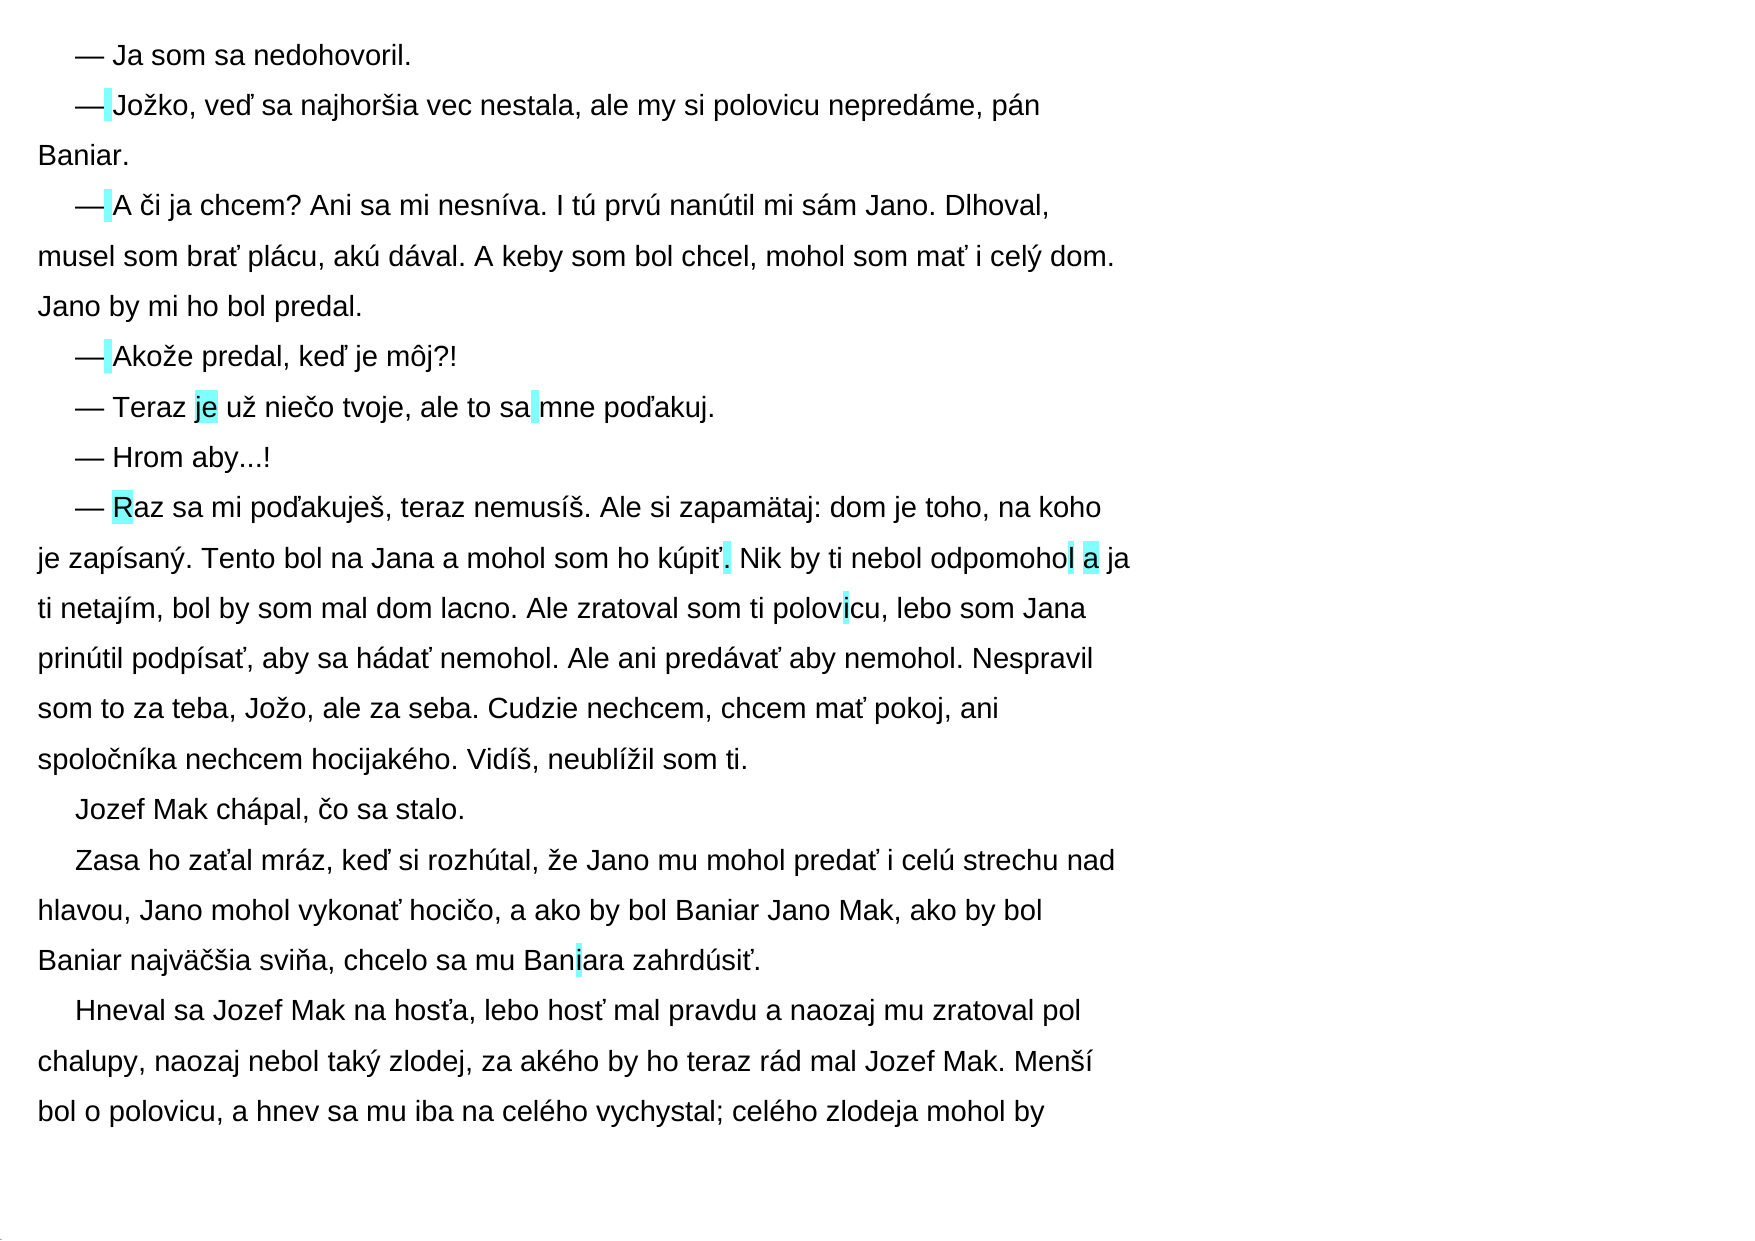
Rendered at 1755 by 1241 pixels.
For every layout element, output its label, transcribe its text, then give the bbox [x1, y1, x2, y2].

text Jozef Mak chápal, čo sa stalo. [37, 792, 1130, 826]
text — Akože predal, keď je môj?! [37, 339, 1130, 373]
text Hneval sa Jozef Mak na hosťa, lebo hosť mal pravdu a naozaj mu zratoval pol chalupy, naozaj nebol taký zlodej, za akého by ho teraz rád mal Jozef Mak. Menší bol o polovicu, a hnev sa mu iba na celého vychystal; celého zlodeja mohol by [37, 993, 1130, 1128]
text Zasa ho zaťal mráz, keď si rozhútal, že Jano mu mohol predať i celú strechu nad hlavou, Jano mohol vykonať hocičo, a ako by bol Baniar Jano Mak, ako by bol Baniar najväčšia sviňa, chcelo sa mu Baniara zahrdúsiť. [37, 842, 1130, 977]
text — Raz sa mi poďakuješ, teraz nemusíš. Ale si zapamätaj: dom je toho, na koho je zapísaný. Tento bol na Jana a mohol som ho kúpiť. Nik by ti nebol odpomohol a ja ti netajím, bol by som mal dom lacno. Ale zratoval som ti polovicu, lebo som Jana prinútil podpísať, aby sa hádať nemohol. Ale ani predávať aby nemohol. Nespravil som to za teba, Jožo, ale za seba. Cudzie nechcem, chcem mať pokoj, ani spoločníka nechcem hocijakého. Vidíš, neublížil som ti. [37, 490, 1130, 775]
text — A či ja chcem? Ani sa mi nesníva. I tú prvú nanútil mi sám Jano. Dlhoval, musel som brať plácu, akú dával. A keby som bol chcel, mohol som mať i celý dom. Jano by mi ho bol predal. [37, 188, 1130, 323]
text — Hrom aby...! [37, 440, 1130, 473]
text — Jožko, veď sa najhoršia vec nestala, ale my si polovicu nepredáme, pán Baniar. [37, 88, 1130, 172]
text — Teraz je už niečo tvoje, ale to sa mne poďakuj. [37, 390, 1130, 423]
text — Ja som sa nedohovoril. [37, 37, 1130, 71]
